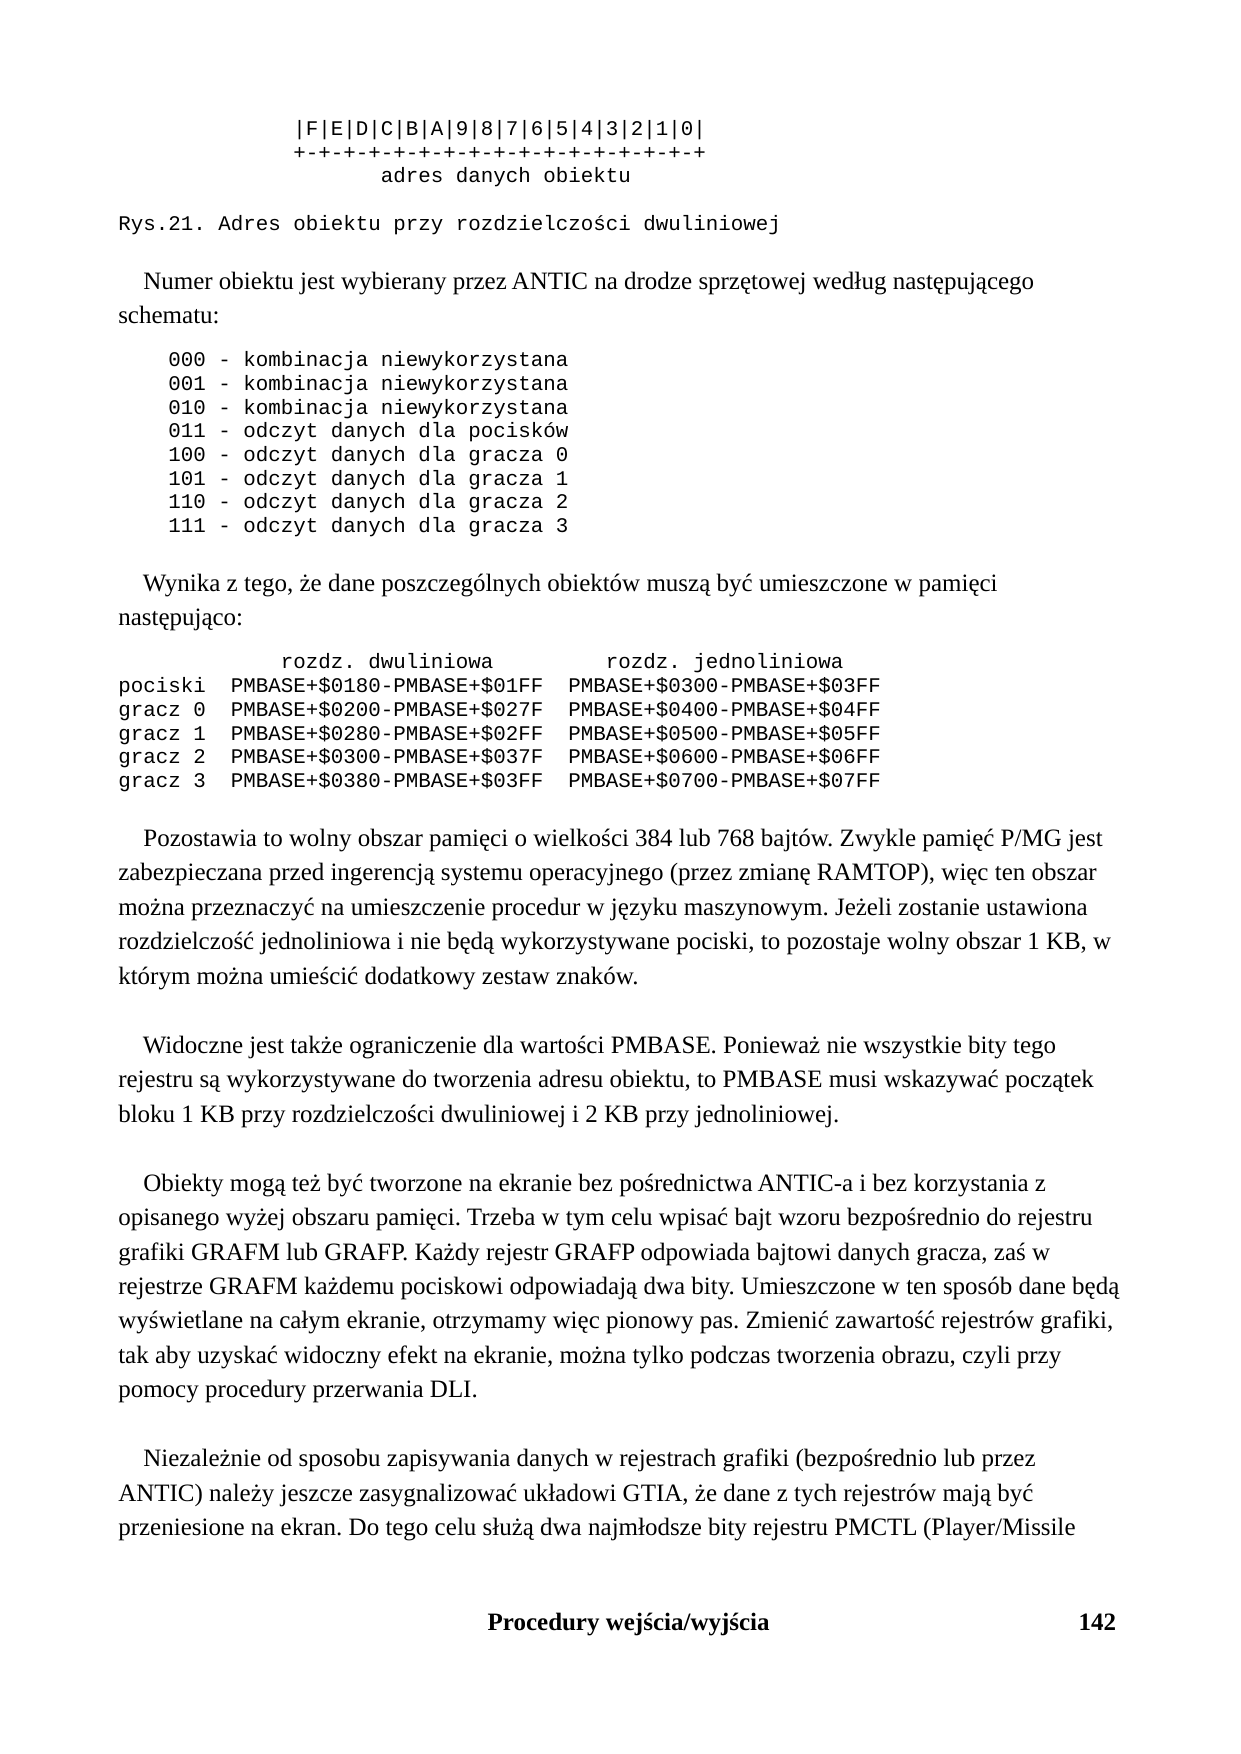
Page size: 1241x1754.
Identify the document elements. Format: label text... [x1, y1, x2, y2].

text Pozostawia to wolny obszar pamięci o wielkości 384 lub 768 bajtów. Zwykle pamięć P/MG jest zabezpieczana przed ingerencją systemu operacyjnego (przez zmianę RAMTOP), więc ten obszar można przeznaczyć na umieszczenie procedur w języku maszynowym. Jeżeli zostanie ustawiona rozdzielczość jednoliniowa i nie będą wykorzystywane pociski, to pozostaje wolny obszar 1 KB, w którym można umieścić dodatkowy zestaw znaków. Widoczne jest także ograniczenie dla wartości PMBASE. Ponieważ nie wszystkie bity tego rejestru są wykorzystywane do tworzenia adresu obiektu, to PMBASE musi wskazywać początek bloku 1 KB przy rozdzielczości dwuliniowej i 2 KB przy jednoliniowej. Obiekty mogą też być tworzone na ekranie bez pośrednictwa ANTIC-a i bez korzystania z opisanego wyżej obszaru pamięci. Trzeba w tym celu wpisać bajt wzoru bezpośrednio do rejestru grafiki GRAFM lub GRAFP. Każdy rejestr GRAFP odpowiada bajtowi danych gracza, zaś w rejestrze GRAFM każdemu pociskowi odpowiadają dwa bity. Umieszczone w ten sposób dane będą wyświetlane na całym ekranie, otrzymamy więc pionowy pas. Zmienić zawartość rejestrów grafiki, tak aby uzyskać widoczny efekt na ekranie, można tylko podczas tworzenia obrazu, czyli przy pomocy procedury przerwania DLI. Niezależnie od sposobu zapisywania danych w rejestrach grafiki (bezpośrednio lub przez ANTIC) należy jeszcze zasygnalizować układowi GTIA, że dane z tych rejestrów mają być przeniesione na ekran. Do tego celu służą dwa najmłodsze bity rejestru PMCTL (Player/Missile [118, 823, 1122, 1541]
text gracz 3 PMBASE+$0380-PMBASE+$03FF PMBASE+$0700-PMBASE+$07FF [118, 770, 1122, 793]
text 101 - odczyt danych dla gracza 1 [118, 468, 1122, 491]
text +-+-+-+-+-+-+-+-+-+-+-+-+-+-+-+-+ [118, 142, 1122, 165]
text 010 - kombinacja niewykorzystana [118, 397, 1122, 420]
text 000 - kombinacja niewykorzystana [118, 349, 1122, 373]
text 100 - odczyt danych dla gracza 0 [118, 444, 1122, 468]
text 110 - odczyt danych dla gracza 2 [118, 491, 1122, 515]
text gracz 2 PMBASE+$0300-PMBASE+$037F PMBASE+$0600-PMBASE+$06FF [118, 746, 1122, 770]
text Numer obiektu jest wybierany przez ANTIC na drodze sprzętowej według następującego schematu: [118, 266, 1122, 329]
text 111 - odczyt danych dla gracza 3 [118, 515, 1122, 538]
text gracz 1 PMBASE+$0280-PMBASE+$02FF PMBASE+$0500-PMBASE+$05FF [118, 722, 1122, 746]
text pociski PMBASE+$0180-PMBASE+$01FF PMBASE+$0300-PMBASE+$03FF [118, 675, 1122, 699]
text 011 - odczyt danych dla pocisków [118, 420, 1122, 444]
text gracz 0 PMBASE+$0200-PMBASE+$027F PMBASE+$0400-PMBASE+$04FF [118, 699, 1122, 722]
text |F|E|D|C|B|A|9|8|7|6|5|4|3|2|1|0| [118, 118, 1122, 142]
text 001 - kombinacja niewykorzystana [118, 373, 1122, 397]
text Rys.21. Adres obiektu przy rozdzielczości dwuliniowej [118, 213, 1122, 236]
text adres danych obiektu [118, 165, 1122, 189]
text rozdz. dwuliniowa rozdz. jednoliniowa [118, 652, 1122, 675]
text Wynika z tego, że dane poszczególnych obiektów muszą być umieszczone w pamięci następująco: [118, 568, 1122, 631]
